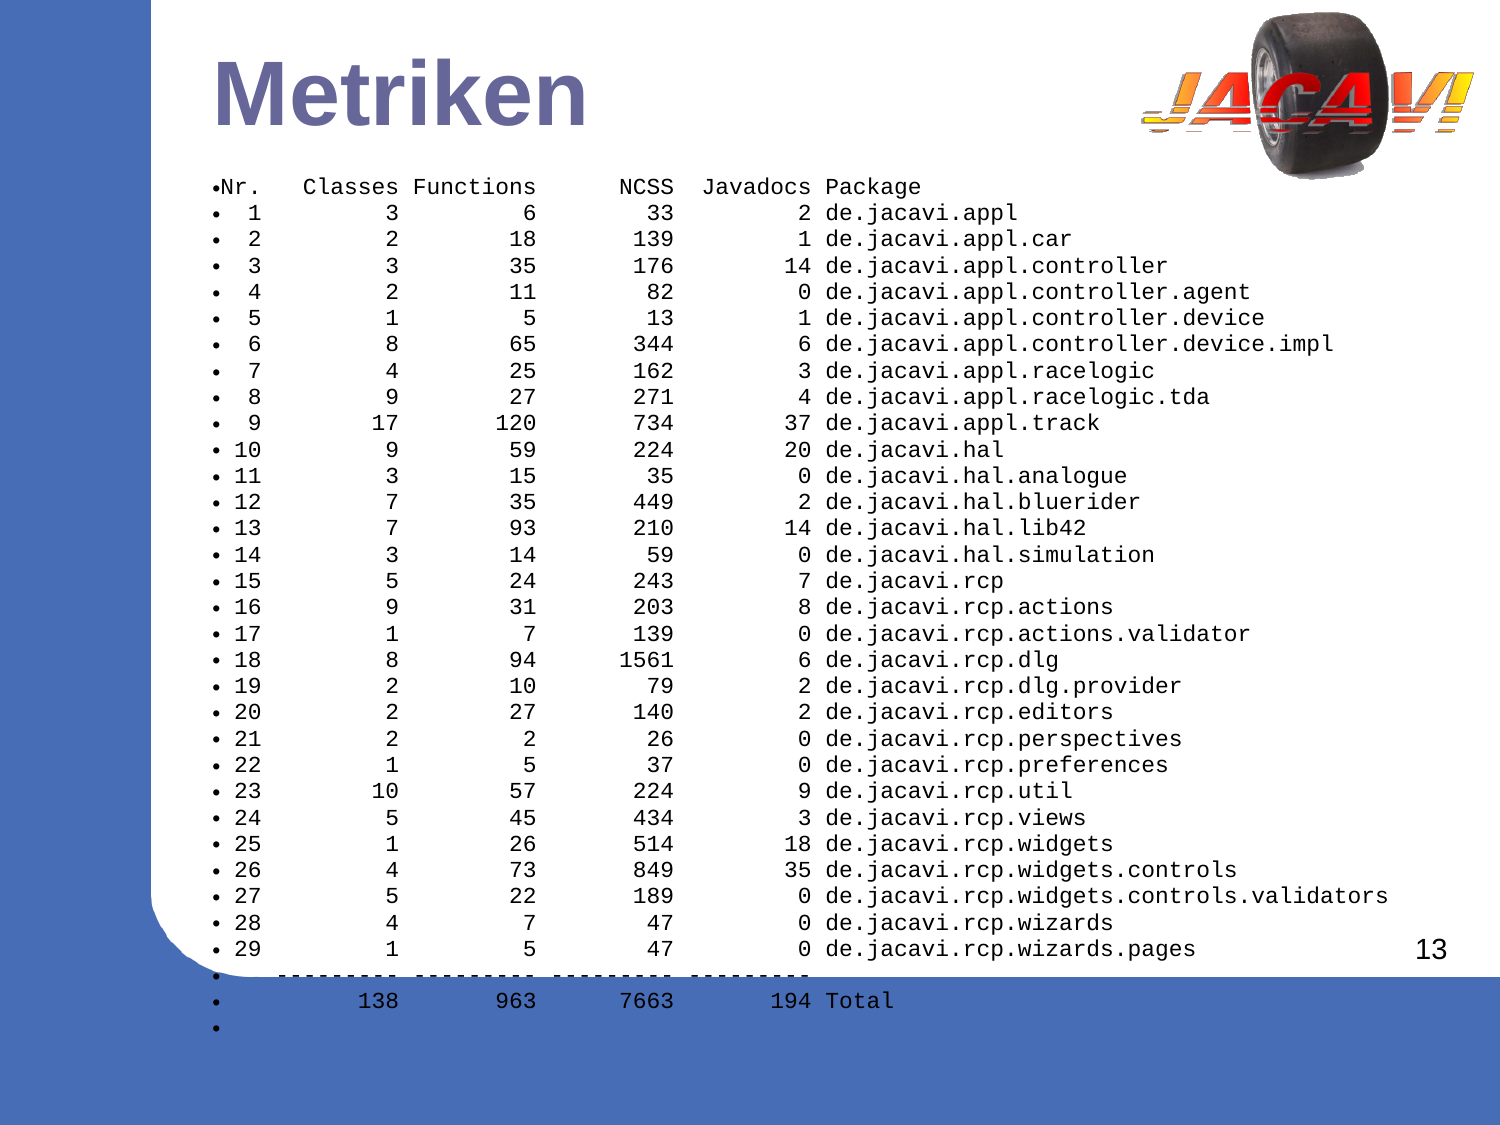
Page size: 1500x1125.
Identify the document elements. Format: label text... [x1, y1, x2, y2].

title Metriken [212, 32, 1447, 156]
list Nr. Classes Functions NCSS Javadocs Package 1 3 6 33 2 de.jacavi.appl 2 2 18 139 1 de.jacavi.appl.car 3 3 35 176 14 de.jacavi.appl.controller 4 2 11 82 0 de.jacavi.appl.controller.agent 5 1 5 13 1 de.jacavi.appl.controller.device 6 8 65 344 6 de.jacavi.appl.controller.device.impl 7 4 25 162 3 de.jacavi.appl.racelogic 8 9 27 271 4 de.jacavi.appl.racelogic.tda 9 17 120 734 37 de.jacavi.appl.track 10 9 59 224 20 de.jacavi.hal 11 3 15 35 0 de.jacavi.hal.analogue 12 7 35 449 2 de.jacavi.hal.bluerider 13 7 93 210 14 de.jacavi.hal.lib42 14 3 14 59 0 de.jacavi.hal.simulation 15 5 24 243 7 de.jacavi.rcp 16 9 31 203 8 de.jacavi.rcp.actions 17 1 7 139 0 de.jacavi.rcp.actions.validator 18 8 94 1561 6 de.jacavi.rcp.dlg 19 2 10 79 2 de.jacavi.rcp.dlg.provider 20 2 27 140 2 de.jacavi.rcp.editors 21 2 2 26 0 de.jacavi.rcp.perspectives 22 1 5 37 0 de.jacavi.rcp.preferences 23 10 57 224 9 de.jacavi.rcp.util 24 5 45 434 3 de.jacavi.rcp.views 25 1 26 514 18 de.jacavi.rcp.widgets 26 4 73 849 35 de.jacavi.rcp.widgets.controls 27 5 22 189 0 de.jacavi.rcp.widgets.controls.validators 28 4 7 47 0 de.jacavi.rcp.wizards 29 1 5 47 0 de.jacavi.rcp.wizards.pages --------- --------- --------- --------- 138 963 7663 194 Total [212, 174, 1448, 992]
picture [0, 0, 1500, 1125]
